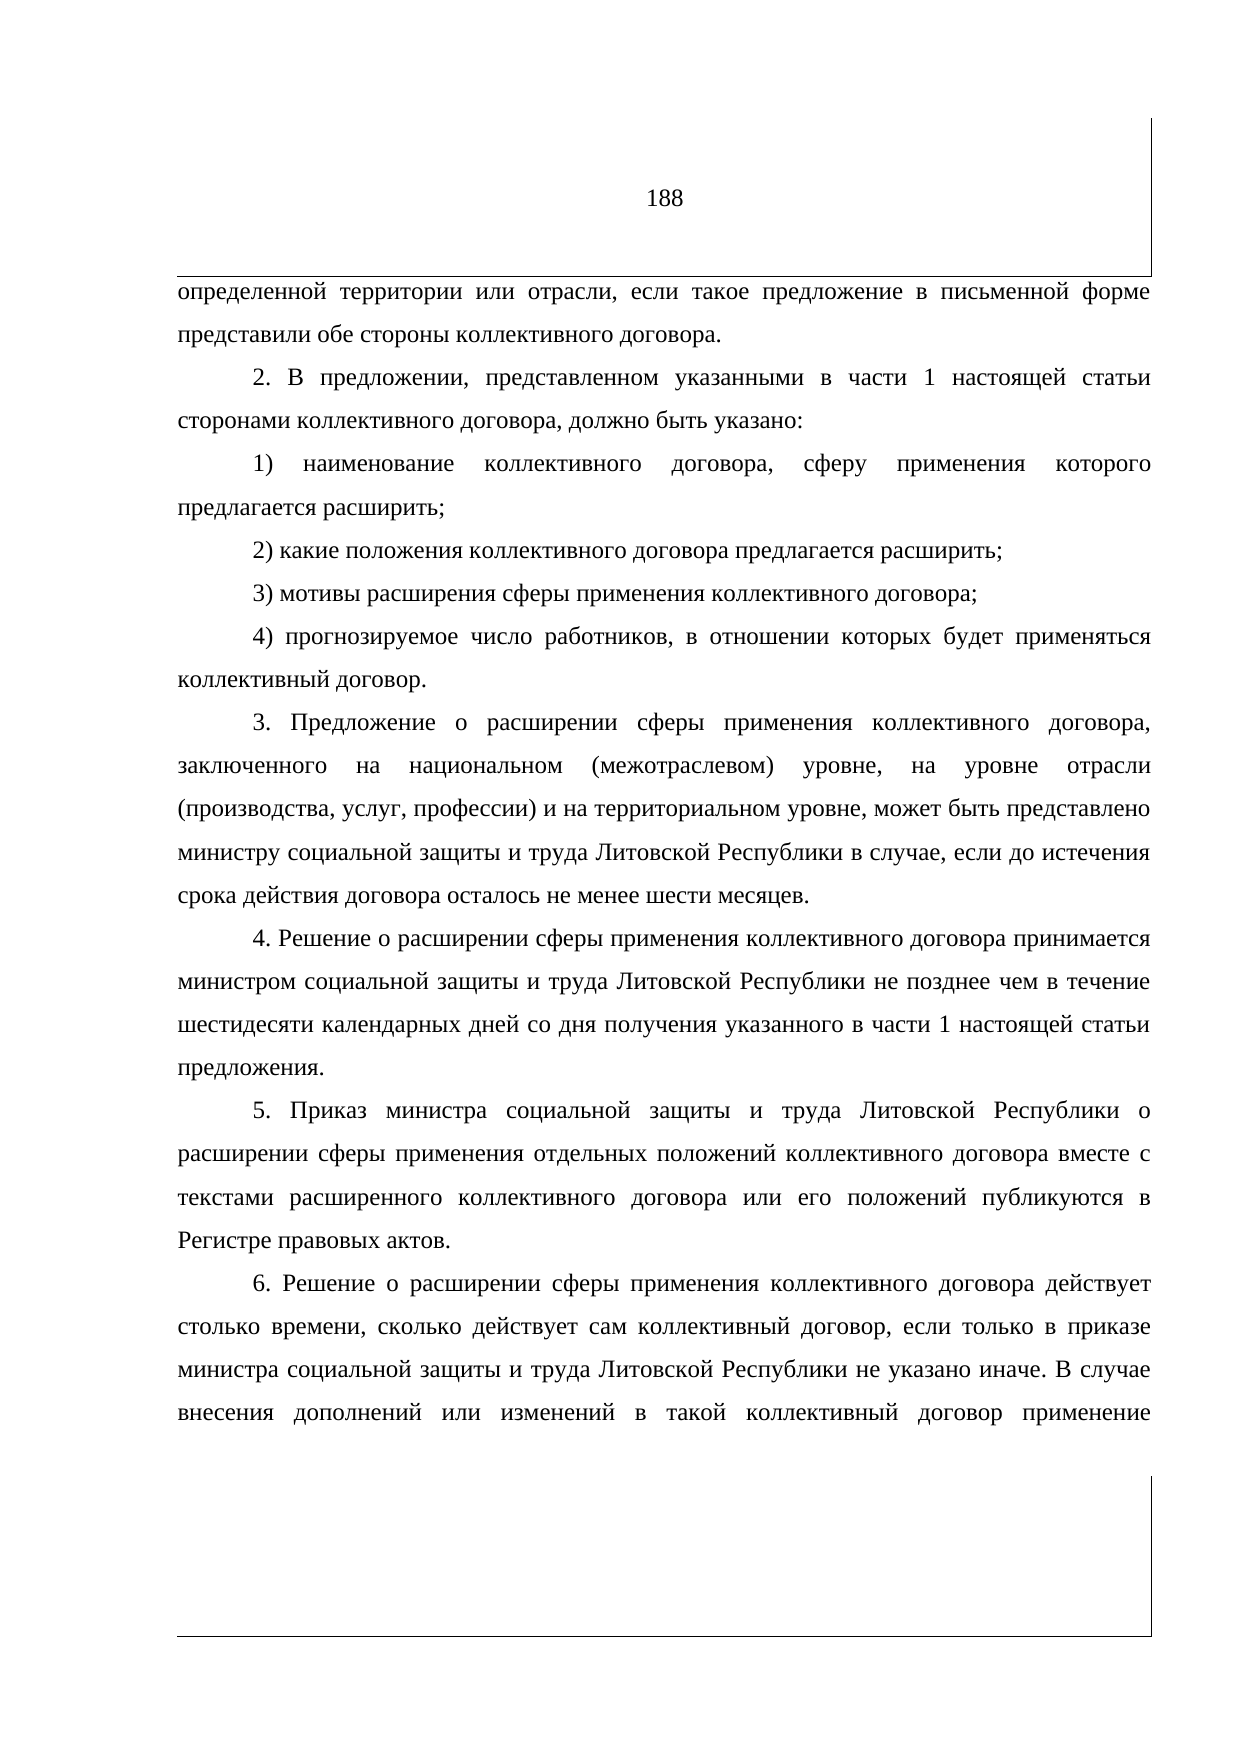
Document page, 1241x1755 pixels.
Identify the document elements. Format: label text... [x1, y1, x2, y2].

text 5. Приказ министра социальной защиты и труда Литовской Республики о расширении сферы применения отдельных положений коллективного договора вместе с текстами расширенного коллективного договора или его положений публикуются в Регистре правовых актов. [177, 1095, 1152, 1253]
text 2) какие положения коллективного договора предлагается расширить; [177, 535, 1152, 563]
text 4) прогнозируемое число работников, в отношении которых будет применяться коллективный договор. [177, 621, 1152, 693]
text 1) наименование коллективного договора, сферу применения которого предлагается расширить; [177, 448, 1152, 520]
text 3. Предложение о расширении сферы применения коллективного договора, заключенного на национальном (межотраслевом) уровне, на уровне отрасли (производства, услуг, профессии) и на территориальном уровне, может быть представлено министру социальной защиты и труда Литовской Республики в случае, если до истечения срока действия договора осталось не менее шести месяцев. [177, 707, 1152, 908]
text 6. Решение о расширении сферы применения коллективного договора действует столько времени, сколько действует сам коллективный договор, если только в приказе министра социальной защиты и труда Литовской Республики не указано иначе. В случае внесения дополнений или изменений в такой коллективный договор применение [177, 1268, 1152, 1426]
text 4. Решение о расширении сферы применения коллективного договора принимается министром социальной защиты и труда Литовской Республики не позднее чем в течение шестидесяти календарных дней со дня получения указанного в части 1 настоящей статьи предложения. [177, 923, 1152, 1081]
text 2. В предложении, представленном указанными в части 1 настоящей статьи сторонами коллективного договора, должно быть указано: [177, 362, 1152, 434]
text определенной территории или отрасли, если такое предложение в письменной форме представили обе стороны коллективного договора. [177, 276, 1152, 348]
text 3) мотивы расширения сферы применения коллективного договора; [177, 578, 1152, 607]
